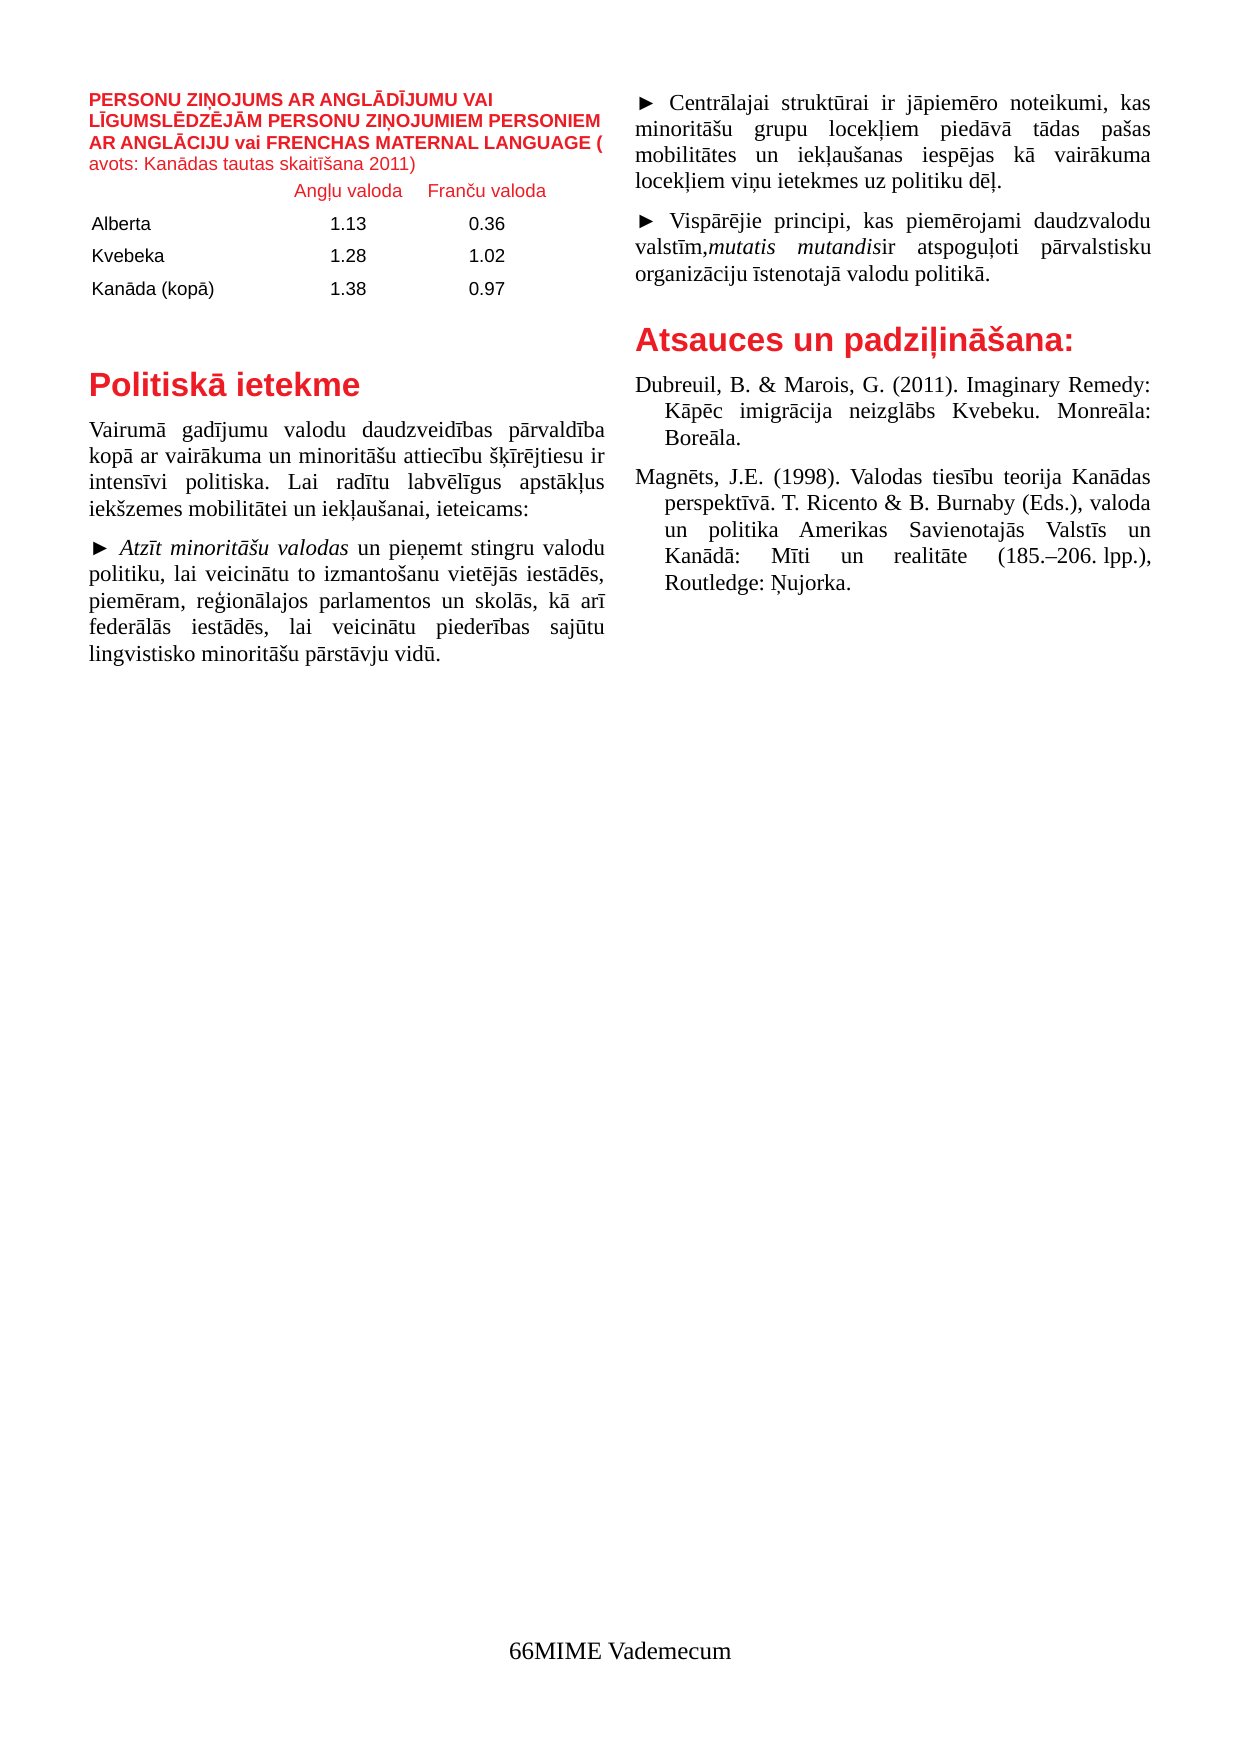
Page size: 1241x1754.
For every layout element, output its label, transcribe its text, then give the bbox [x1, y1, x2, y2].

table_header Angļu valoda [279, 175, 417, 207]
table_cell 1,28 [279, 240, 417, 272]
table_cell Kvebeka [89, 240, 279, 272]
table_cell 1,13 [279, 207, 417, 239]
subtitle Politiskā ietekme [88, 364, 605, 403]
subtitle Atsauces un padziļināšana: [635, 320, 1152, 358]
table_cell Alberta [89, 207, 279, 239]
text Vairumā gadījumu valodu daudzveidības pārvaldība kopā ar vairākuma un minoritāšu attiecību šķīrējtiesu ir intensīvi politiska. Lai radītu labvēlīgus apstākļus iekšzemes mobilitātei un iekļaušanai, ieteicams: [88, 416, 605, 521]
table_cell 1,38 [279, 272, 417, 304]
text ► Atzīt minoritāšu valodas un pieņemt stingru valodu politiku, lai veicinātu to izmantošanu vietējās iestādēs, piemēram, reģionālajos parlamentos un skolās, kā arī federālās iestādēs, lai veicinātu piederības sajūtu lingvistisko minoritāšu pārstāvju vidū. [88, 534, 605, 666]
table_cell 0,97 [418, 272, 556, 304]
table_cell 1,02 [418, 240, 556, 272]
text PERSONU ZIŅOJUMS AR ANGLĀDĪJUMU VAI LĪGUMSLĒDZĒJĀM PERSONU ZIŅOJUMIEM PERSONIEM AR ANGLĀCIJU vai FRENCHAS MATERNAL LANGUAGE ( avots: Kanādas tautas skaitīšana 2011) [88, 88, 605, 175]
text ► Centrālajai struktūrai ir jāpiemēro noteikumi, kas minoritāšu grupu locekļiem piedāvā tādas pašas mobilitātes un iekļaušanas iespējas kā vairākuma locekļiem viņu ietekmes uz politiku dēļ. [635, 88, 1152, 194]
table_header [89, 175, 279, 207]
table_header Franču valoda [418, 175, 556, 207]
table_cell 0,36 [418, 207, 556, 239]
table_cell Kanāda (kopā) [89, 272, 279, 304]
text Dubreuil, B. & Marois, G. (2011). Imaginary Remedy: Kāpēc imigrācija neizglābs Kvebeku. Monreāla: Boreāla. [635, 371, 1152, 450]
text ► Vispārējie principi, kas piemērojami daudzvalodu valstīm,mutatis mutandisir atspoguļoti pārvalstisku organizāciju īstenotajā valodu politikā. [635, 207, 1152, 286]
text Magnēts, J.E. (1998). Valodas tiesību teorija Kanādas perspektīvā. T. Ricento & B. Burnaby (Eds.), valoda un politika Amerikas Savienotajās Valstīs un Kanādā: Mīti un realitāte (185.–206. lpp.), Routledge: Ņujorka. [635, 463, 1152, 595]
